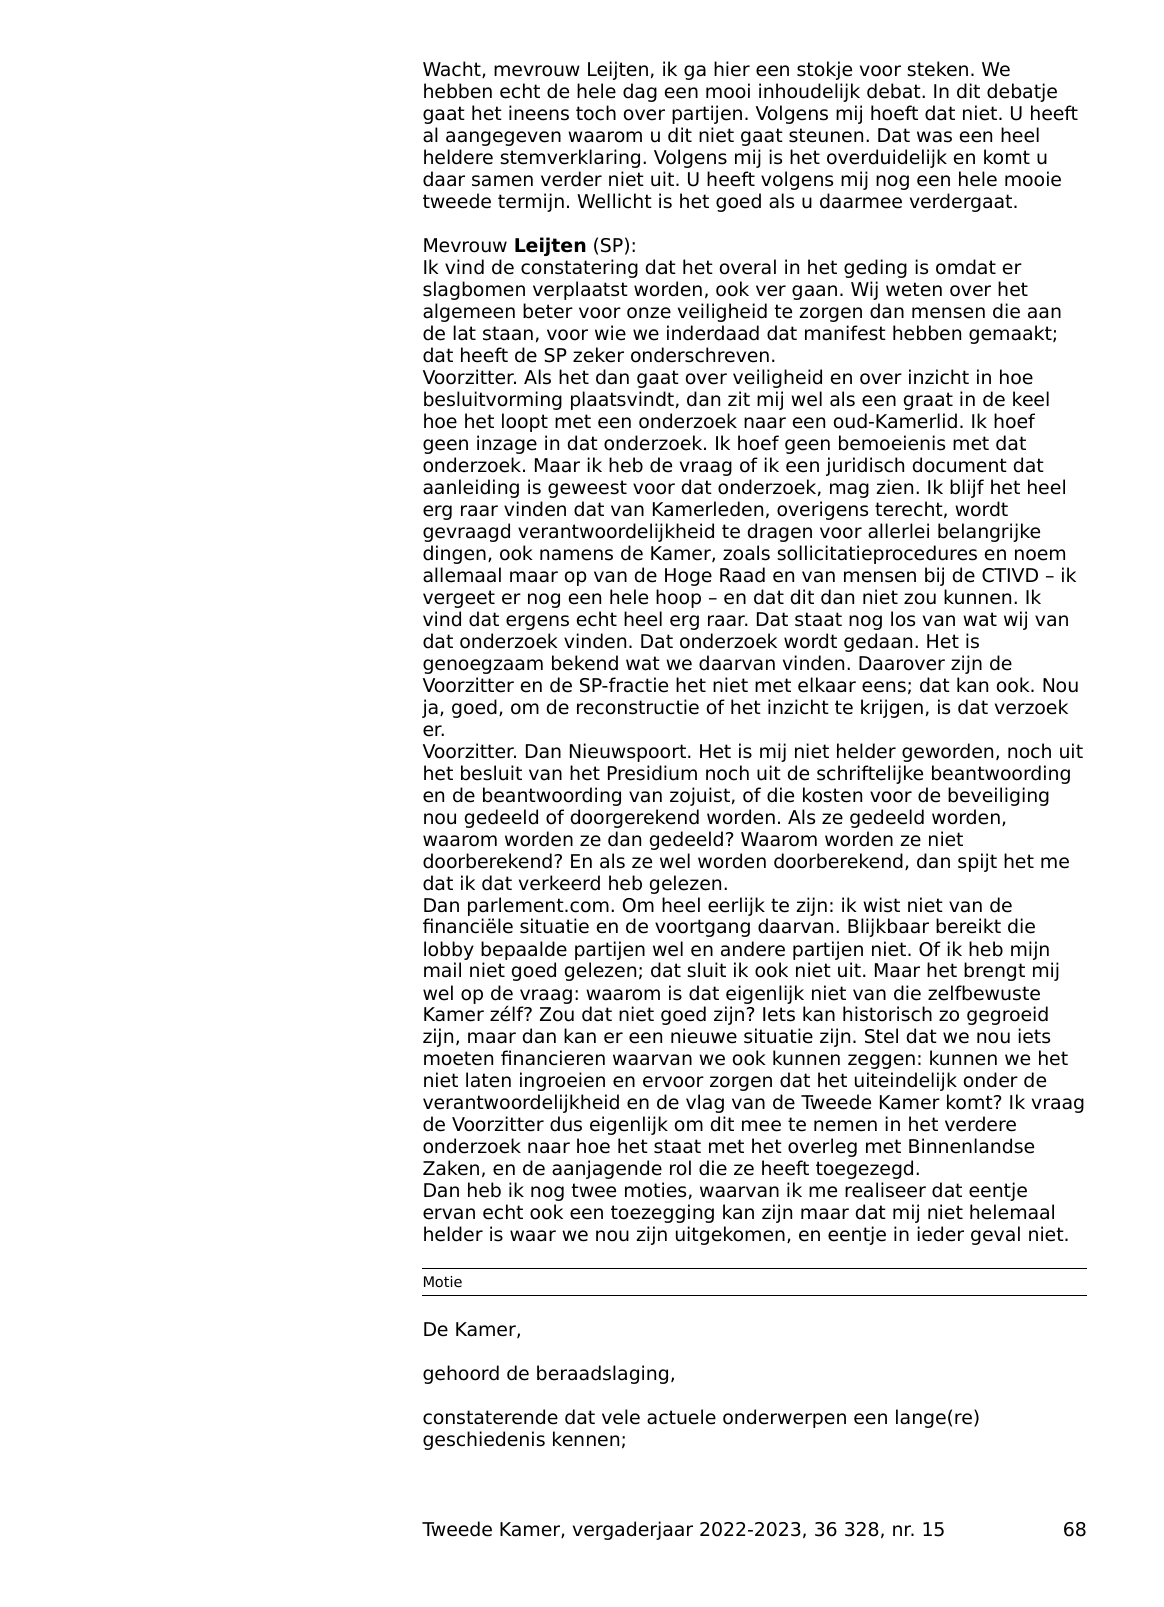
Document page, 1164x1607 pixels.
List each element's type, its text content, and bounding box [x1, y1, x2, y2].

text De Kamer, [422, 1319, 1087, 1341]
table_header Motie [422, 1269, 1087, 1295]
text constaterende dat vele actuele onderwerpen een lange(re) geschiedenis kennen; [422, 1407, 1087, 1451]
text gehoord de beraadslaging, [422, 1363, 1087, 1385]
text Wacht, mevrouw Leijten, ik ga hier een stokje voor steken. We hebben echt de hele dag een mooi inhoudelijk debat. In dit debatje gaat het ineens toch over partijen. Volgens mij hoeft dat niet. U heeft al aangegeven waarom u dit niet gaat steunen. Dat was een heel heldere stemverklaring. Volgens mij is het overduidelijk en komt u daar samen verder niet uit. U heeft volgens mij nog een hele mooie tweede termijn. Wellicht is het goed als u daarmee verdergaat. [422, 59, 1087, 213]
text Voorzitter. Als het dan gaat over veiligheid en over inzicht in hoe besluitvorming plaatsvindt, dan zit mij wel als een graat in de keel hoe het loopt met een onderzoek naar een oud-Kamerlid. Ik hoef geen inzage in dat onderzoek. Ik hoef geen bemoeienis met dat onderzoek. Maar ik heb de vraag of ik een juridisch document dat aanleiding is geweest voor dat onderzoek, mag zien. Ik blijf het heel erg raar vinden dat van Kamerleden, overigens terecht, wordt gevraagd verantwoordelijkheid te dragen voor allerlei belangrijke dingen, ook namens de Kamer, zoals sollicitatieprocedures en noem allemaal maar op van de Hoge Raad en van mensen bij de CTIVD – ik vergeet er nog een hele hoop – en dat dit dan niet zou kunnen. Ik vind dat ergens echt heel erg raar. Dat staat nog los van wat wij van dat onderzoek vinden. Dat onderzoek wordt gedaan. Het is genoegzaam bekend wat we daarvan vinden. Daarover zijn de Voorzitter en de SP-fractie het niet met elkaar eens; dat kan ook. Nou ja, goed, om de reconstructie of het inzicht te krijgen, is dat verzoek er. [422, 367, 1087, 741]
text Voorzitter. Dan Nieuwspoort. Het is mij niet helder geworden, noch uit het besluit van het Presidium noch uit de schriftelijke beantwoording en de beantwoording van zojuist, of die kosten voor de beveiliging nou gedeeld of doorgerekend worden. Als ze gedeeld worden, waarom worden ze dan gedeeld? Waarom worden ze niet doorberekend? En als ze wel worden doorberekend, dan spijt het me dat ik dat verkeerd heb gelezen. [422, 741, 1087, 894]
text Mevrouw Leijten (SP): [422, 235, 1087, 257]
text Ik vind de constatering dat het overal in het geding is omdat er slagbomen verplaatst worden, ook ver gaan. Wij weten over het algemeen beter voor onze veiligheid te zorgen dan mensen die aan de lat staan, voor wie we inderdaad dat manifest hebben gemaakt; dat heeft de SP zeker onderschreven. [422, 257, 1087, 367]
text Dan heb ik nog twee moties, waarvan ik me realiseer dat eentje ervan echt ook een toezegging kan zijn maar dat mij niet helemaal helder is waar we nou zijn uitgekomen, en eentje in ieder geval niet. [422, 1180, 1087, 1246]
text Dan parlement.com. Om heel eerlijk te zijn: ik wist niet van de financiële situatie en de voortgang daarvan. Blijkbaar bereikt die lobby bepaalde partijen wel en andere partijen niet. Of ik heb mijn mail niet goed gelezen; dat sluit ik ook niet uit. Maar het brengt mij wel op de vraag: waarom is dat eigenlijk niet van die zelfbewuste Kamer zélf? Zou dat niet goed zijn? Iets kan historisch zo gegroeid zijn, maar dan kan er een nieuwe situatie zijn. Stel dat we nou iets moeten financieren waarvan we ook kunnen zeggen: kunnen we het niet laten ingroeien en ervoor zorgen dat het uiteindelijk onder de verantwoordelijkheid en de vlag van de Tweede Kamer komt? Ik vraag de Voorzitter dus eigenlijk om dit mee te nemen in het verdere onderzoek naar hoe het staat met het overleg met Binnenlandse Zaken, en de aanjagende rol die ze heeft toegezegd. [422, 894, 1087, 1180]
